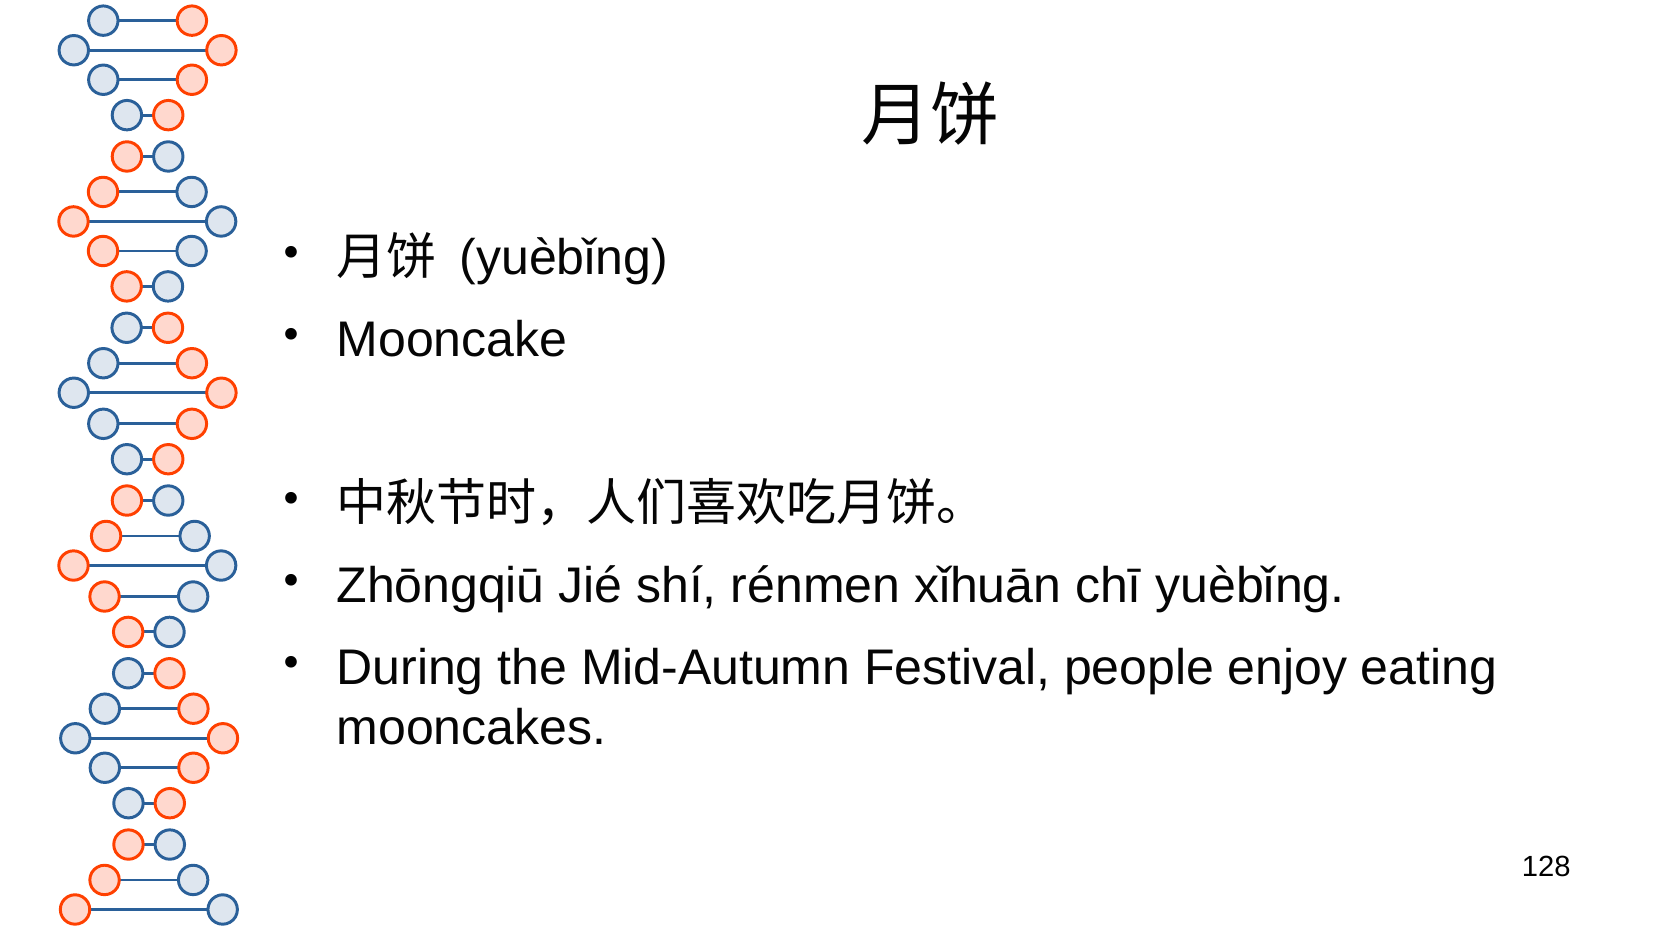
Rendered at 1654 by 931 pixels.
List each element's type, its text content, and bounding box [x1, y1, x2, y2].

title 月饼 [265, 35, 1595, 189]
list 月饼 (yuèbǐng) Mooncake 中秋节时，人们喜欢吃月饼。 Zhōngqiū Jié shí, rénmen xǐhuān chī yuèbǐng. During the Mid-Autumn Festival, people enjoy eating mooncakes. [265, 224, 1595, 764]
